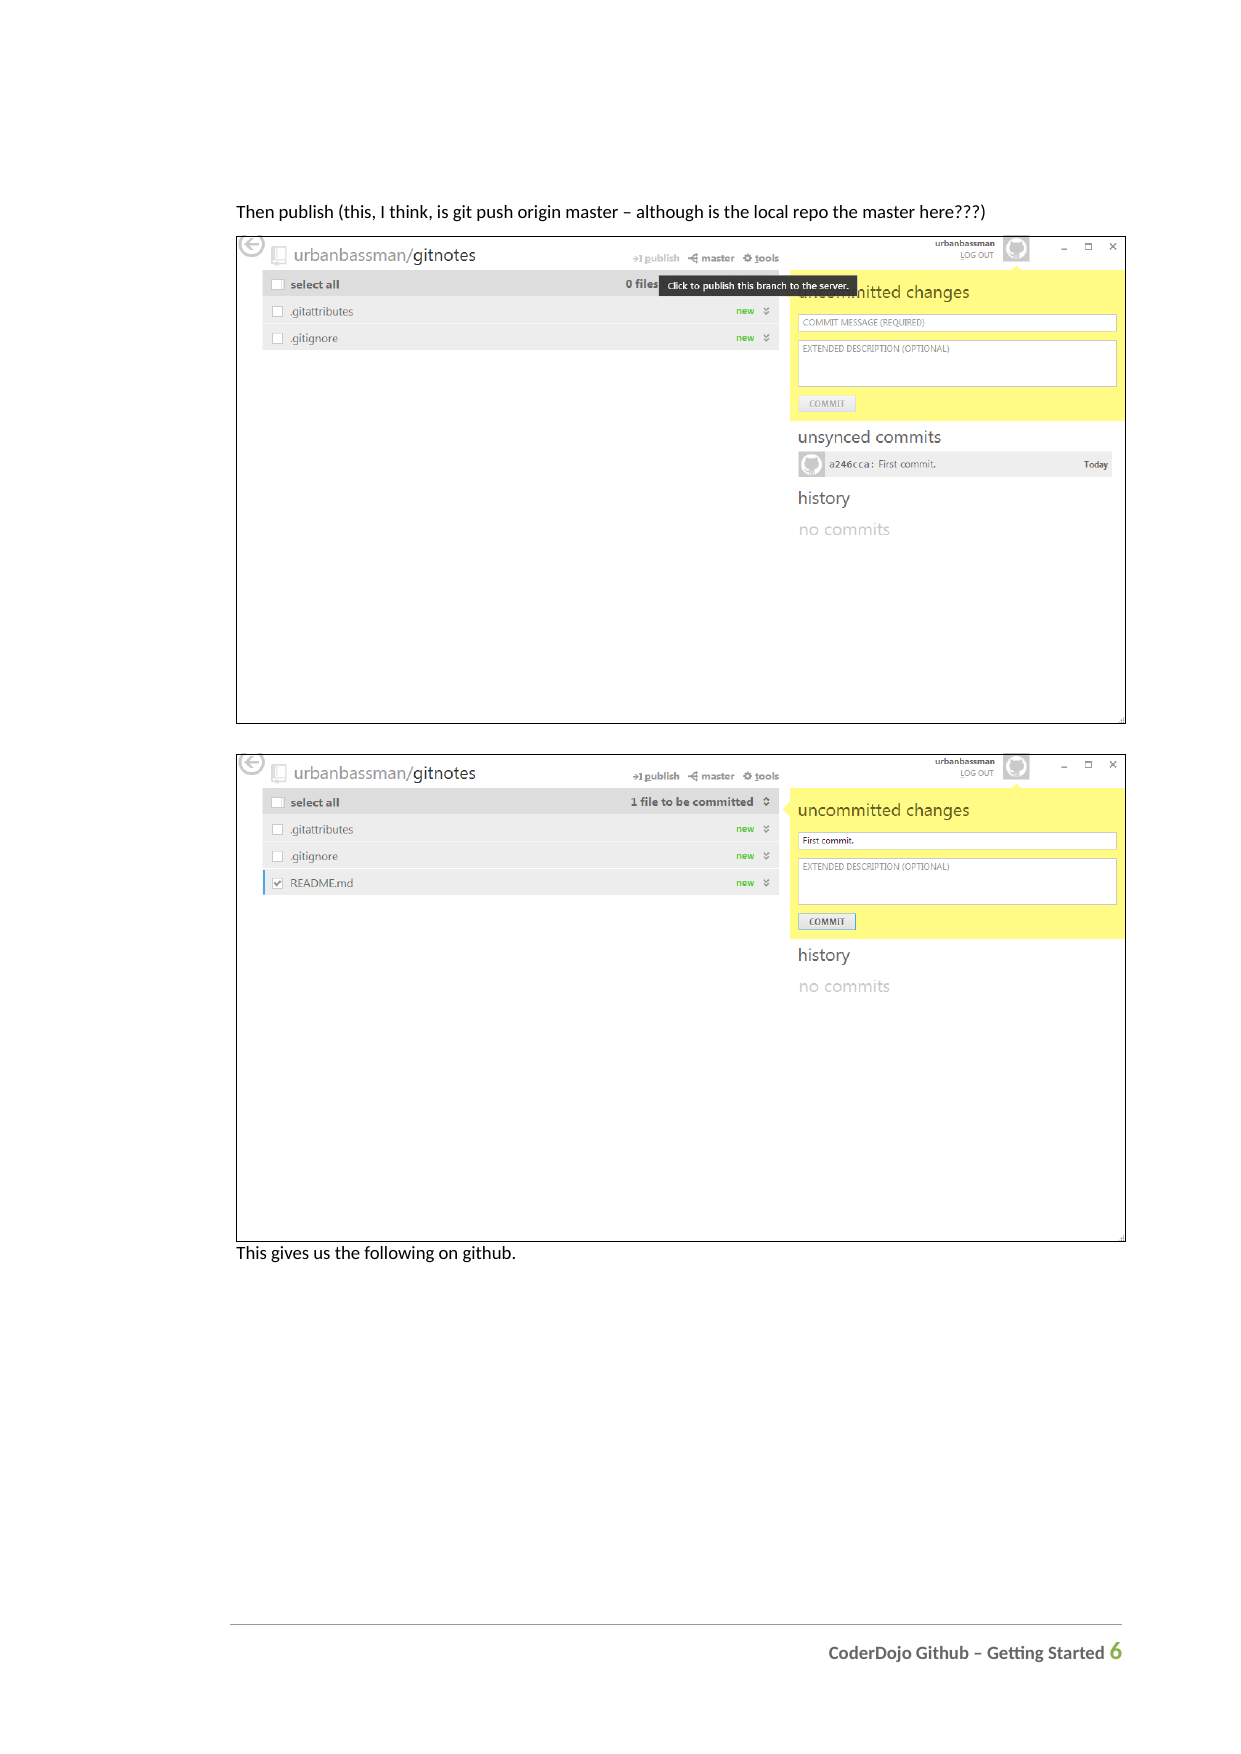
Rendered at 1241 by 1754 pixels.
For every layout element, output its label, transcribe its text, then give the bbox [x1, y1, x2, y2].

text Then publish (this, I think, is git push origin master – although is the local repo the master here???) [236, 200, 1122, 223]
text [236, 741, 1122, 753]
picture [237, 237, 1125, 723]
picture [237, 755, 1125, 1241]
text This gives us the following on github. [236, 1242, 1122, 1264]
